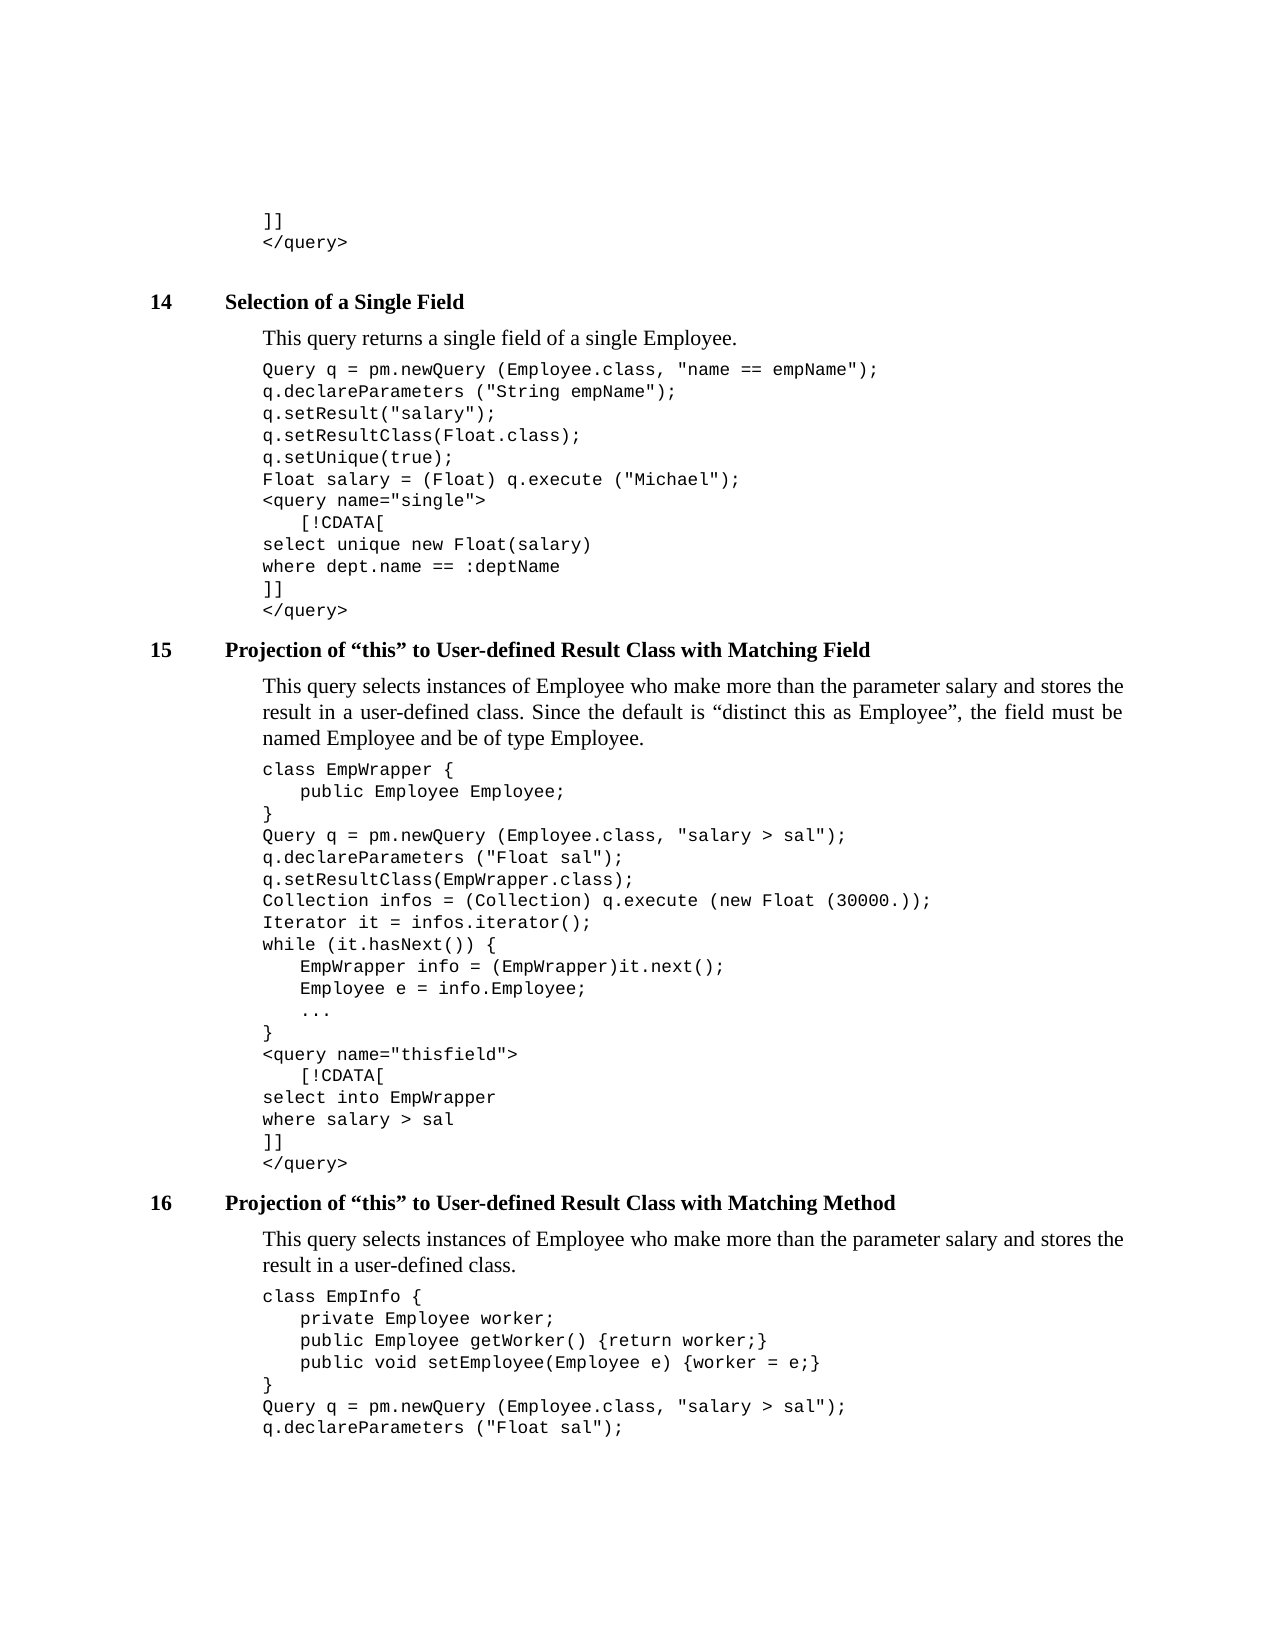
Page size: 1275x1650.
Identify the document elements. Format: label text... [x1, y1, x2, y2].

text </query> [262, 232, 1125, 254]
text public Employee getWorker() {return worker;} [262, 1330, 1125, 1352]
text Employee e = info.Employee; [262, 978, 1125, 999]
text Query q = pm.newQuery (Employee.class, "salary > sal"); [262, 824, 1125, 846]
text q.setResultClass(Float.class); [262, 424, 1125, 446]
subtitle Projection of “this” to User-defined Result Class with Matching Field [150, 636, 1125, 662]
text Float salary = (Float) q.execute ("Michael"); [262, 468, 1125, 490]
text This query returns a single field of a single Employee. [262, 324, 1125, 351]
text class EmpInfo { [262, 1286, 1125, 1308]
text q.setResult("salary"); [262, 403, 1125, 424]
text ]] [262, 578, 1125, 599]
text [!CDATA[ [262, 512, 1125, 534]
text } [262, 1021, 1125, 1043]
text <query name="single"> [262, 490, 1125, 512]
text Query q = pm.newQuery (Employee.class, "salary > sal"); [262, 1395, 1125, 1417]
text This query selects instances of Employee who make more than the parameter salary and stores the result in a user-defined class. Since the default is “distinct this as Employee”, the field must be named Employee and be of type Employee. [262, 672, 1125, 751]
text } [262, 1373, 1125, 1395]
text public Employee Employee; [262, 781, 1125, 803]
text select unique new Float(salary) [262, 534, 1125, 556]
text ... [262, 999, 1125, 1021]
text class EmpWrapper { [262, 759, 1125, 781]
text private Employee worker; [262, 1308, 1125, 1330]
text q.setUnique(true); [262, 446, 1125, 468]
text q.setResultClass(EmpWrapper.class); [262, 868, 1125, 890]
text public void setEmployee(Employee e) {worker = e;} [262, 1352, 1125, 1373]
text [!CDATA[ [262, 1065, 1125, 1087]
text ]] [262, 1131, 1125, 1153]
text Iterator it = infos.iterator(); [262, 912, 1125, 934]
text </query> [262, 1153, 1125, 1174]
text select into EmpWrapper [262, 1087, 1125, 1109]
text This query selects instances of Employee who make more than the parameter salary and stores the result in a user-defined class. [262, 1226, 1125, 1278]
text </query> [262, 599, 1125, 621]
text q.declareParameters ("Float sal"); [262, 1417, 1125, 1439]
text <query name="thisfield"> [262, 1043, 1125, 1065]
text } [262, 803, 1125, 824]
text while (it.hasNext()) { [262, 934, 1125, 956]
text where dept.name == :deptName [262, 556, 1125, 578]
text ]] [262, 210, 1125, 232]
subtitle Projection of “this” to User-defined Result Class with Matching Method [150, 1189, 1125, 1215]
text EmpWrapper info = (EmpWrapper)it.next(); [262, 956, 1125, 978]
text Collection infos = (Collection) q.execute (new Float (30000.)); [262, 890, 1125, 912]
text Query q = pm.newQuery (Employee.class, "name == empName"); [262, 359, 1125, 381]
text q.declareParameters ("String empName"); [262, 381, 1125, 403]
subtitle Selection of a Single Field [150, 288, 1125, 314]
text q.declareParameters ("Float sal"); [262, 846, 1125, 868]
text where salary > sal [262, 1109, 1125, 1131]
